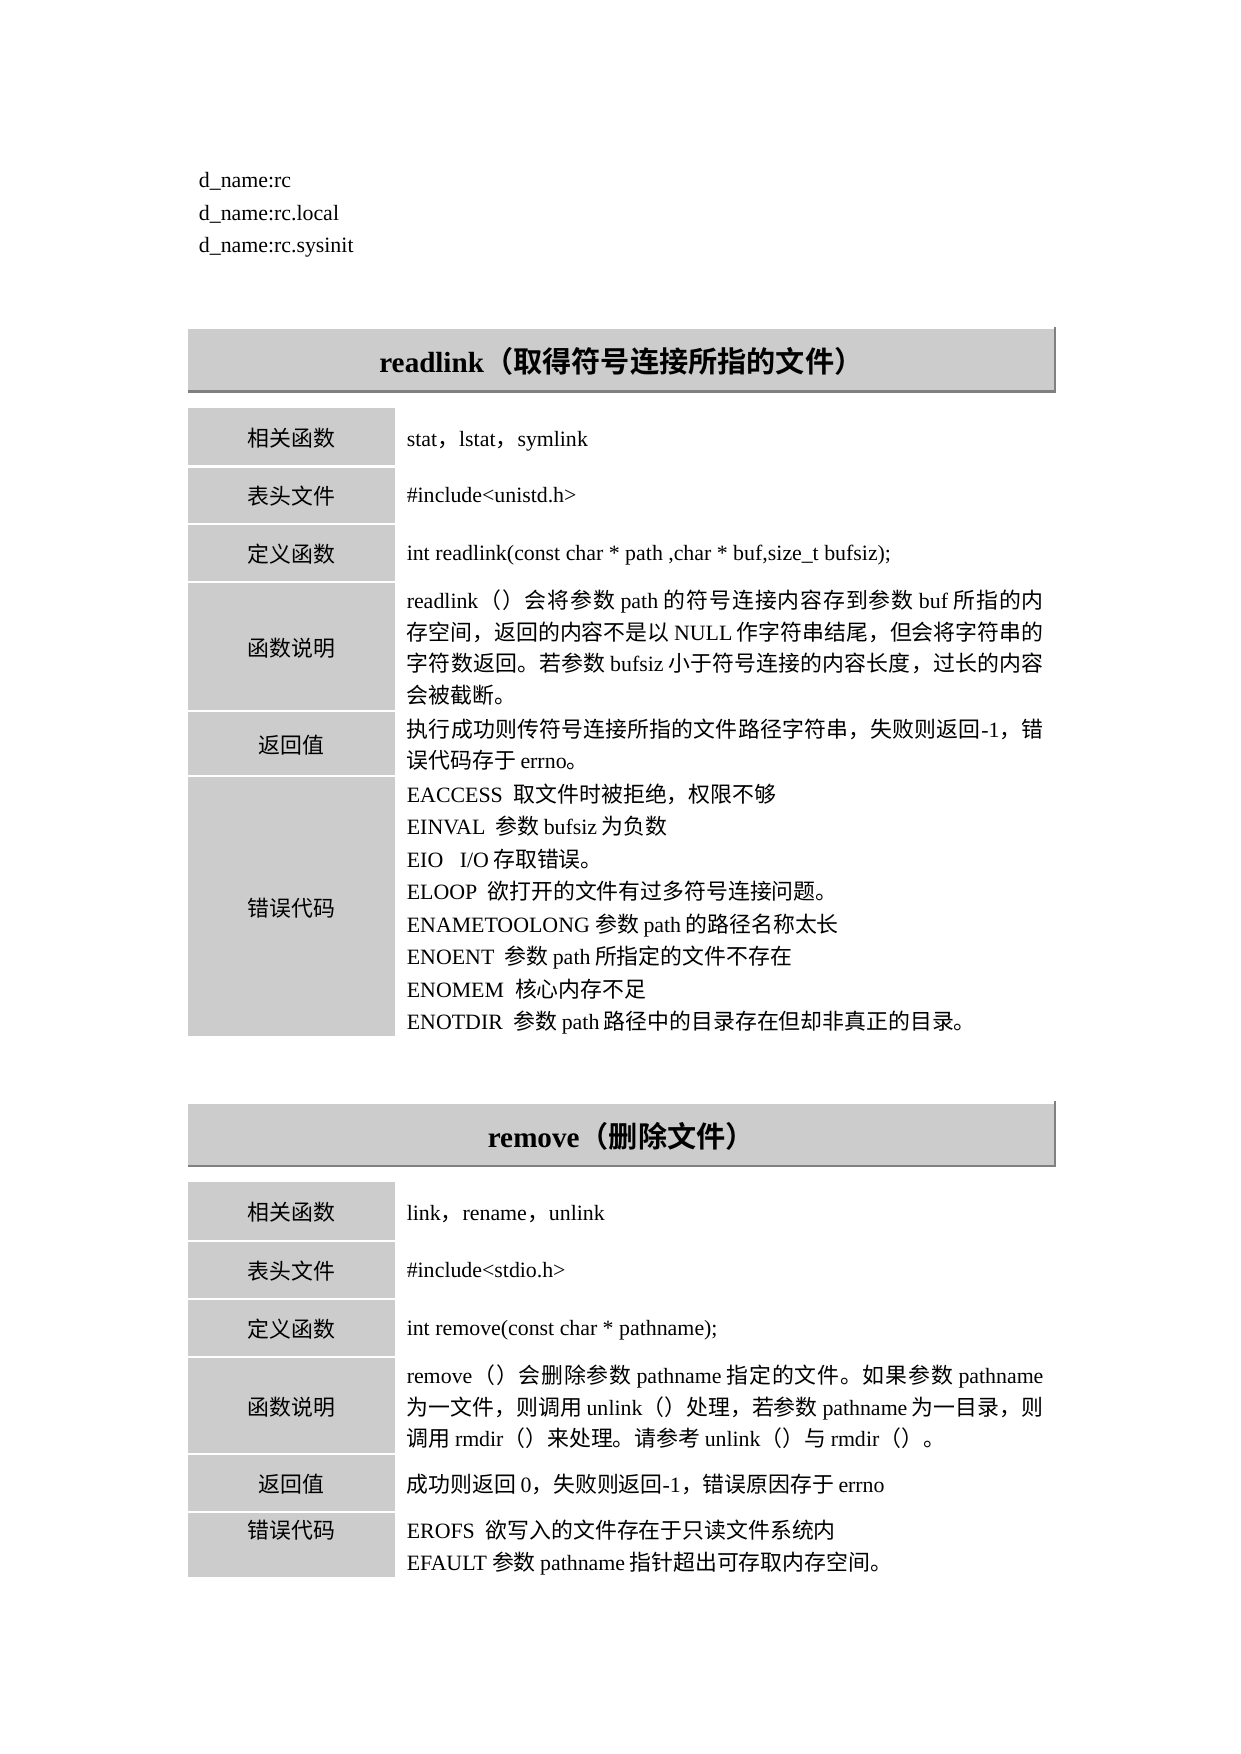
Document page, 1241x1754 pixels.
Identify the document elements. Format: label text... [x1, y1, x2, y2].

table_cell stat，lstat，symlink [395, 408, 1055, 465]
table_cell readlink（）会将参数path的符号连接内容存到参数buf所指的内存空间，返回的内容不是以NULL作字符串结尾，但会将字符串的字符数返回。若参数bufsiz小于符号连接的内容长度，过长的内容会被截断。 [395, 581, 1055, 710]
table_header remove（删除文件） [188, 1104, 1054, 1165]
table_cell 表头文件 [188, 468, 395, 523]
table_cell 成功则返回0，失败则返回-1，错误原因存于errno [395, 1453, 1055, 1511]
table_cell d_name:rc d_name:rc.local d_name:rc.sysinit [188, 162, 1055, 262]
table_cell [188, 1167, 1055, 1182]
table_cell 表头文件 [188, 1242, 395, 1298]
table_cell 返回值 [188, 1455, 395, 1511]
table_cell [188, 393, 1055, 407]
table_cell int remove(const char * pathname); [395, 1298, 1055, 1356]
table_cell 定义函数 [188, 1300, 395, 1356]
table_cell 相关函数 [188, 408, 395, 465]
table_cell 函数说明 [188, 1358, 395, 1453]
table_cell 函数说明 [188, 583, 395, 710]
table_cell EACCESS 取文件时被拒绝，权限不够 EINVAL 参数bufsiz为负数 EIO I/O存取错误。 ELOOP 欲打开的文件有过多符号连接问题。 ENAMETOOLONG 参数path的路径名称太长 ENOENT 参数path所指定的文件不存在 ENOMEM 核心内存不足 ENOTDIR 参数path路径中的目录存在但却非真正的目录。 [395, 775, 1055, 1036]
table_cell 定义函数 [188, 525, 395, 581]
table_cell int readlink(const char * path ,char * buf,size_t bufsiz); [395, 523, 1055, 581]
table_cell #include<stdio.h> [395, 1240, 1055, 1298]
table_header readlink（取得符号连接所指的文件） [188, 329, 1054, 390]
table_cell #include<unistd.h> [395, 465, 1055, 523]
table_cell link，rename，unlink [395, 1182, 1055, 1240]
table_cell 相关函数 [188, 1182, 395, 1240]
table_cell 错误代码 [188, 1513, 395, 1577]
table_cell 执行成功则传符号连接所指的文件路径字符串，失败则返回-1，错误代码存于errno。 [395, 710, 1055, 775]
table_cell 错误代码 [188, 777, 395, 1036]
table_cell EROFS 欲写入的文件存在于只读文件系统内 EFAULT 参数pathname指针超出可存取内存空间。 [395, 1511, 1055, 1577]
table_cell remove（）会删除参数pathname指定的文件。如果参数pathname为一文件，则调用unlink（）处理，若参数pathname为一目录，则调用rmdir（）来处理。请参考unlink（）与rmdir（）。 [395, 1356, 1055, 1453]
table_cell 返回值 [188, 712, 395, 775]
